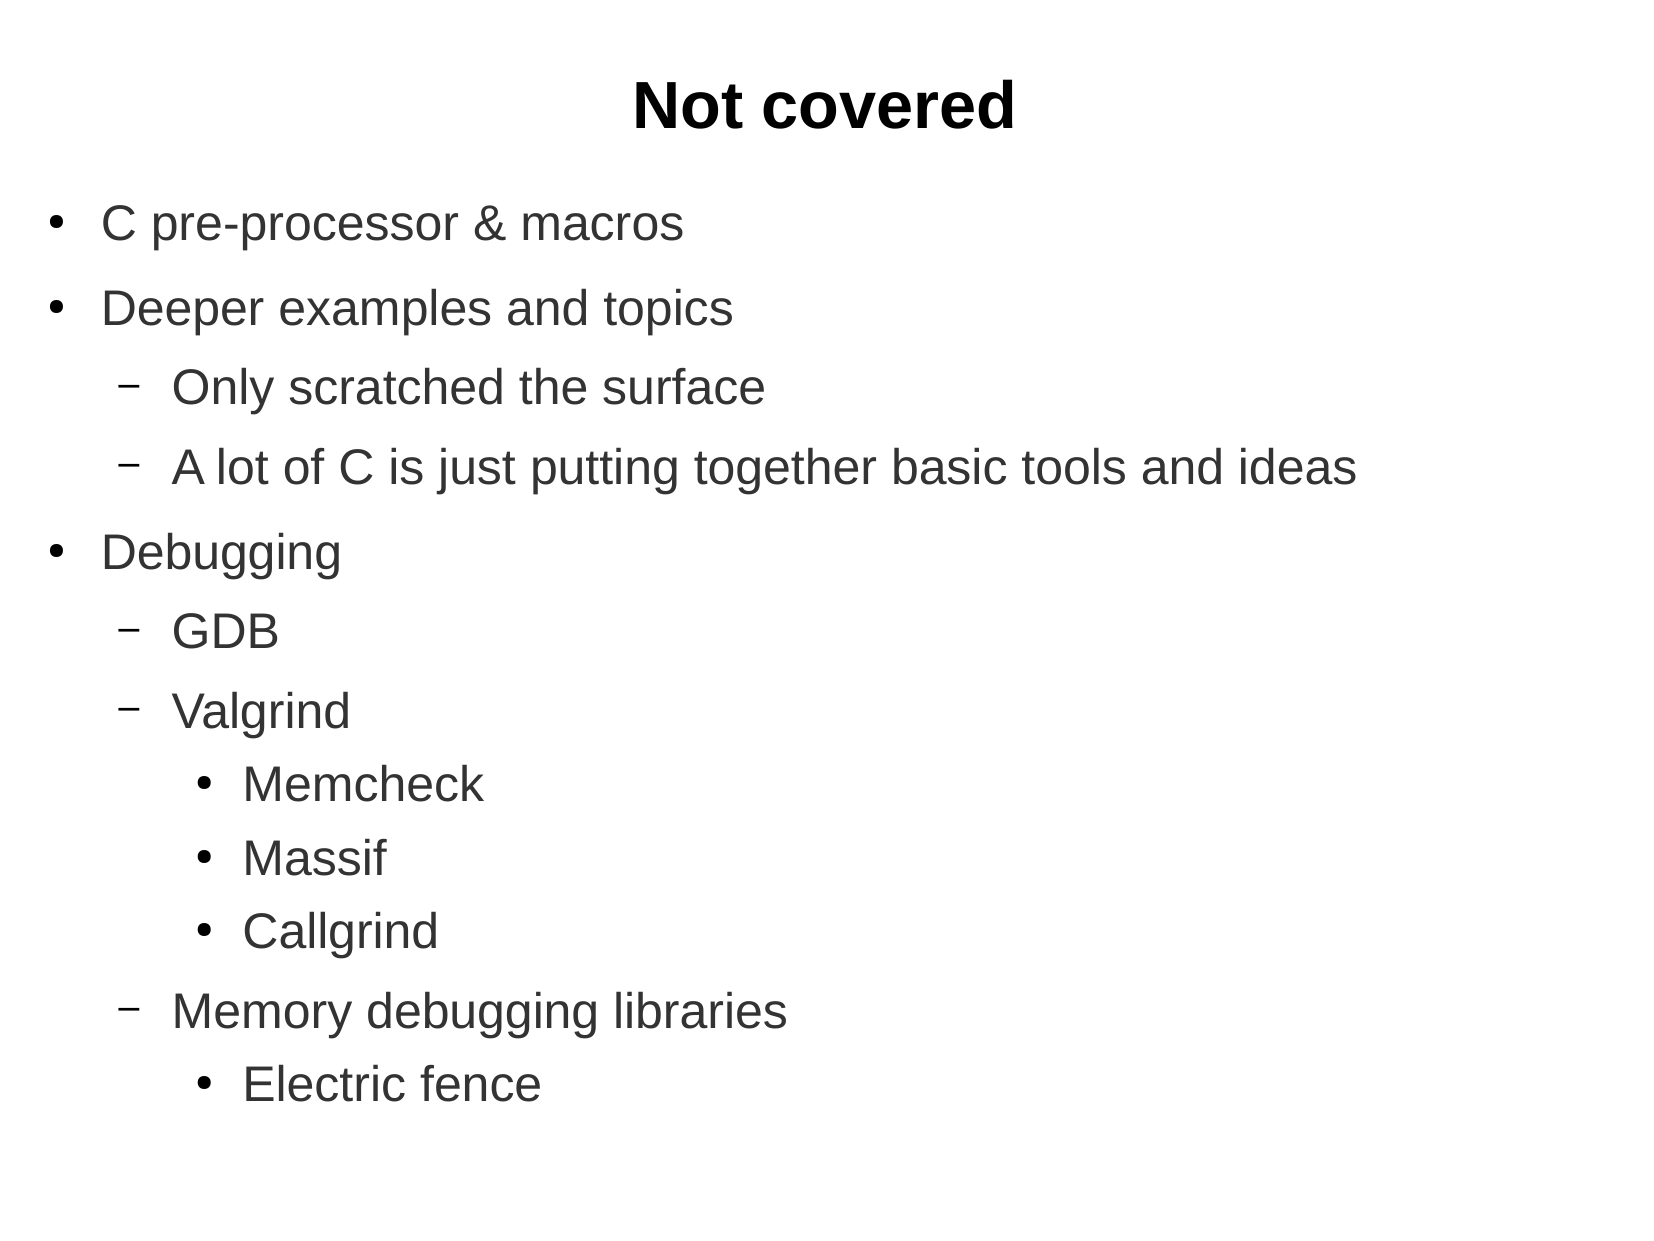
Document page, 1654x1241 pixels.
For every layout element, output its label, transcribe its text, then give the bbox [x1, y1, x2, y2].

list C pre-processor & macros Deeper examples and topics Only scratched the surface A lot of C is just putting together basic tools and ideas Debugging GDB Valgrind Memcheck Massif Callgrind Memory debugging libraries Electric fence [30, 195, 1621, 1216]
title Not covered [30, 30, 1621, 181]
